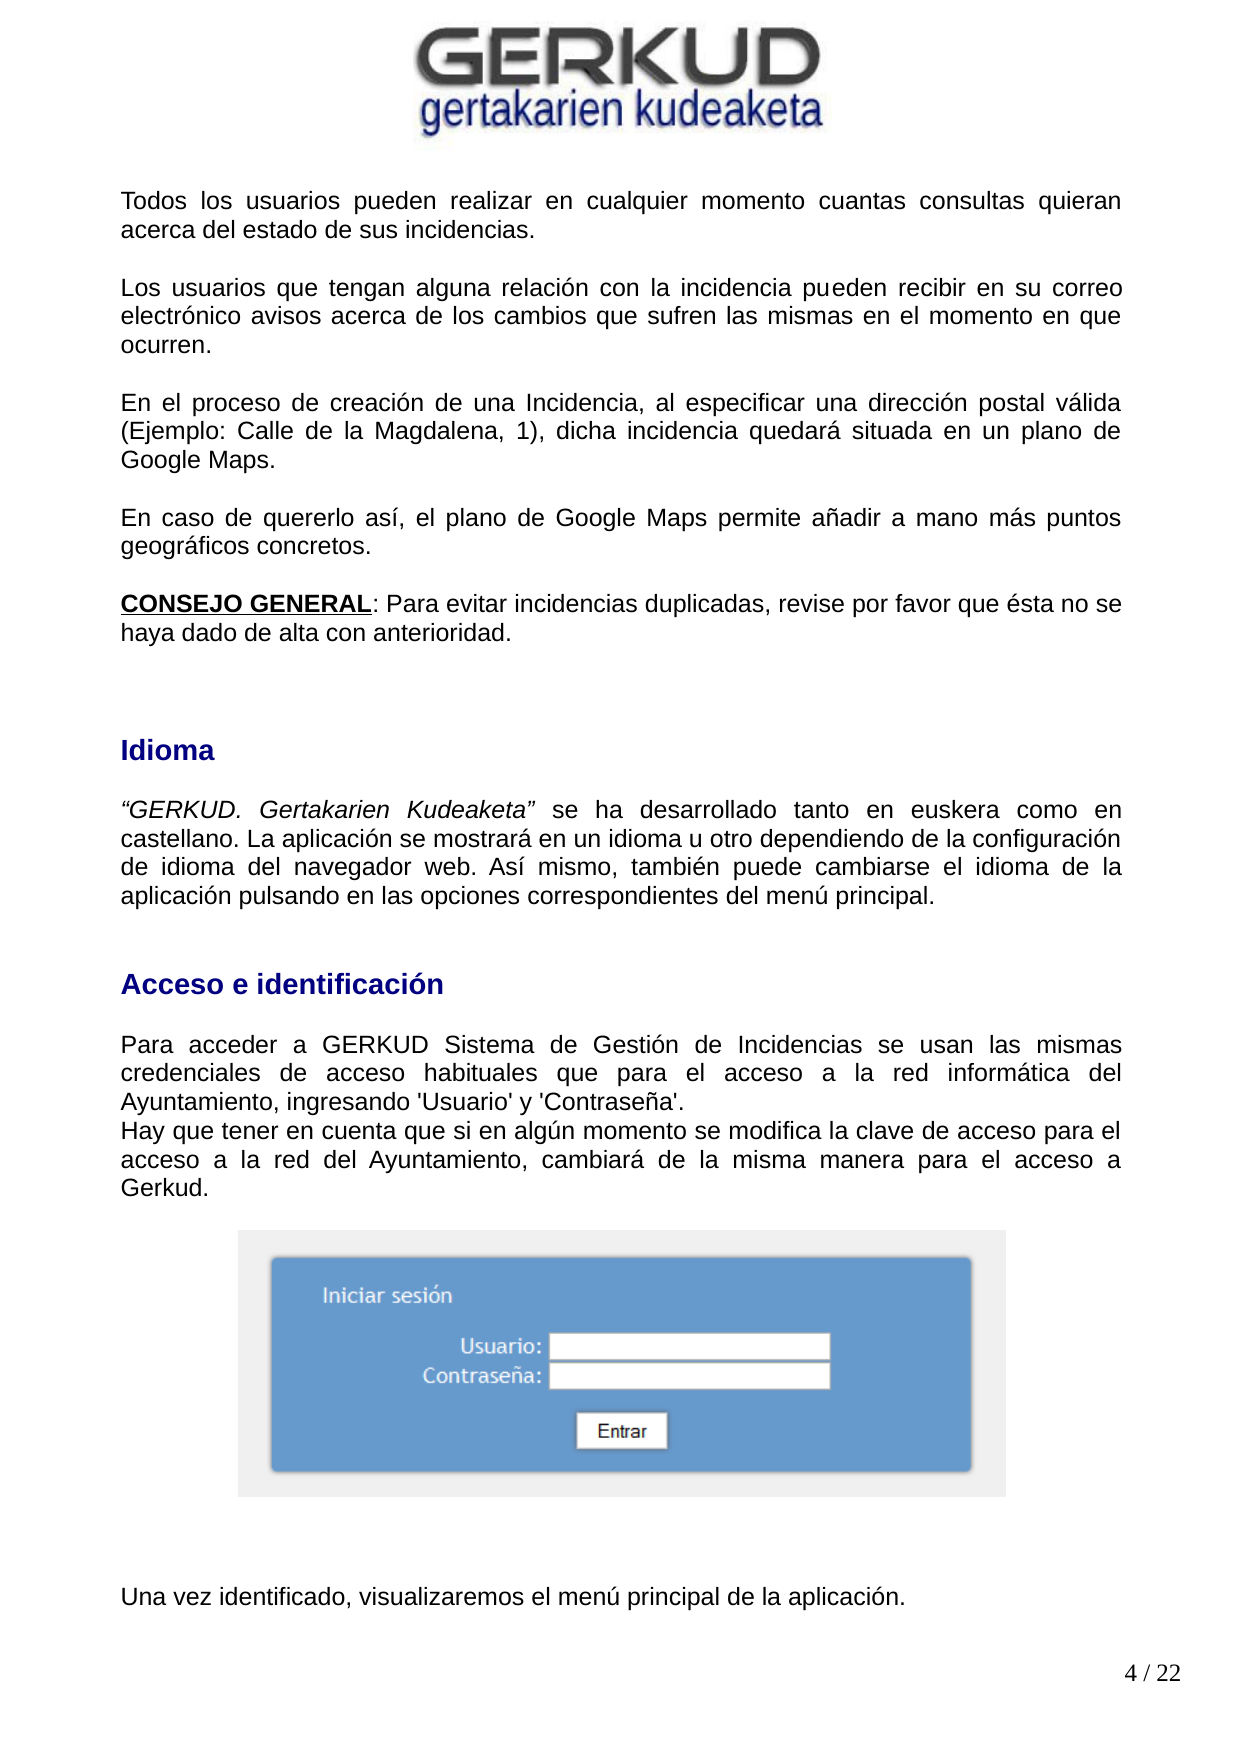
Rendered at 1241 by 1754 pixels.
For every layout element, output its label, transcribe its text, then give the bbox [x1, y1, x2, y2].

text CONSEJO GENERAL: Para evitar incidencias duplicadas, revise por favor que ésta no se haya dado de alta con anterioridad. [120, 589, 1123, 646]
picture [412, 11, 832, 151]
text “GERKUD. Gertakarien Kudeaketa” se ha desarrollado tanto en euskera como en castellano. La aplicación se mostrará en un idioma u otro dependiendo de la configuración de idioma del navegador web. Así mismo, también puede cambiarse el idioma de la aplicación pulsando en las opciones correspondientes del menú principal. [120, 795, 1123, 910]
text En caso de quererlo así, el plano de Google Maps permite añadir a mano más puntos geográficos concretos. [120, 502, 1123, 560]
text Una vez identificado, visualizaremos el menú principal de la aplicación. [120, 1582, 1123, 1611]
subtitle Acceso e identificación [120, 967, 1123, 1001]
picture [237, 1230, 1006, 1497]
text Para acceder a GERKUD Sistema de Gestión de Incidencias se usan las mismas credenciales de acceso habituales que para el acceso a la red informática del Ayuntamiento, ingresando 'Usuario' y 'Contraseña'. [120, 1029, 1123, 1116]
text En el proceso de creación de una Incidencia, al especificar una dirección postal válida (Ejemplo: Calle de la Magdalena, 1), dicha incidencia quedará situada en un plano de Google Maps. [120, 387, 1123, 474]
text Los usuarios que tengan alguna relación con la incidencia pueden recibir en su correo electrónico avisos acerca de los cambios que sufren las mismas en el momento en que ocurren. [120, 272, 1123, 359]
text Hay que tener en cuenta que si en algún momento se modifica la clave de acceso para el acceso a la red del Ayuntamiento, cambiará de la misma manera para el acceso a Gerkud. [120, 1116, 1123, 1202]
text Todos los usuarios pueden realizar en cualquier momento cuantas consultas quieran acerca del estado de sus incidencias. [120, 186, 1123, 244]
subtitle Idioma [120, 732, 1123, 766]
